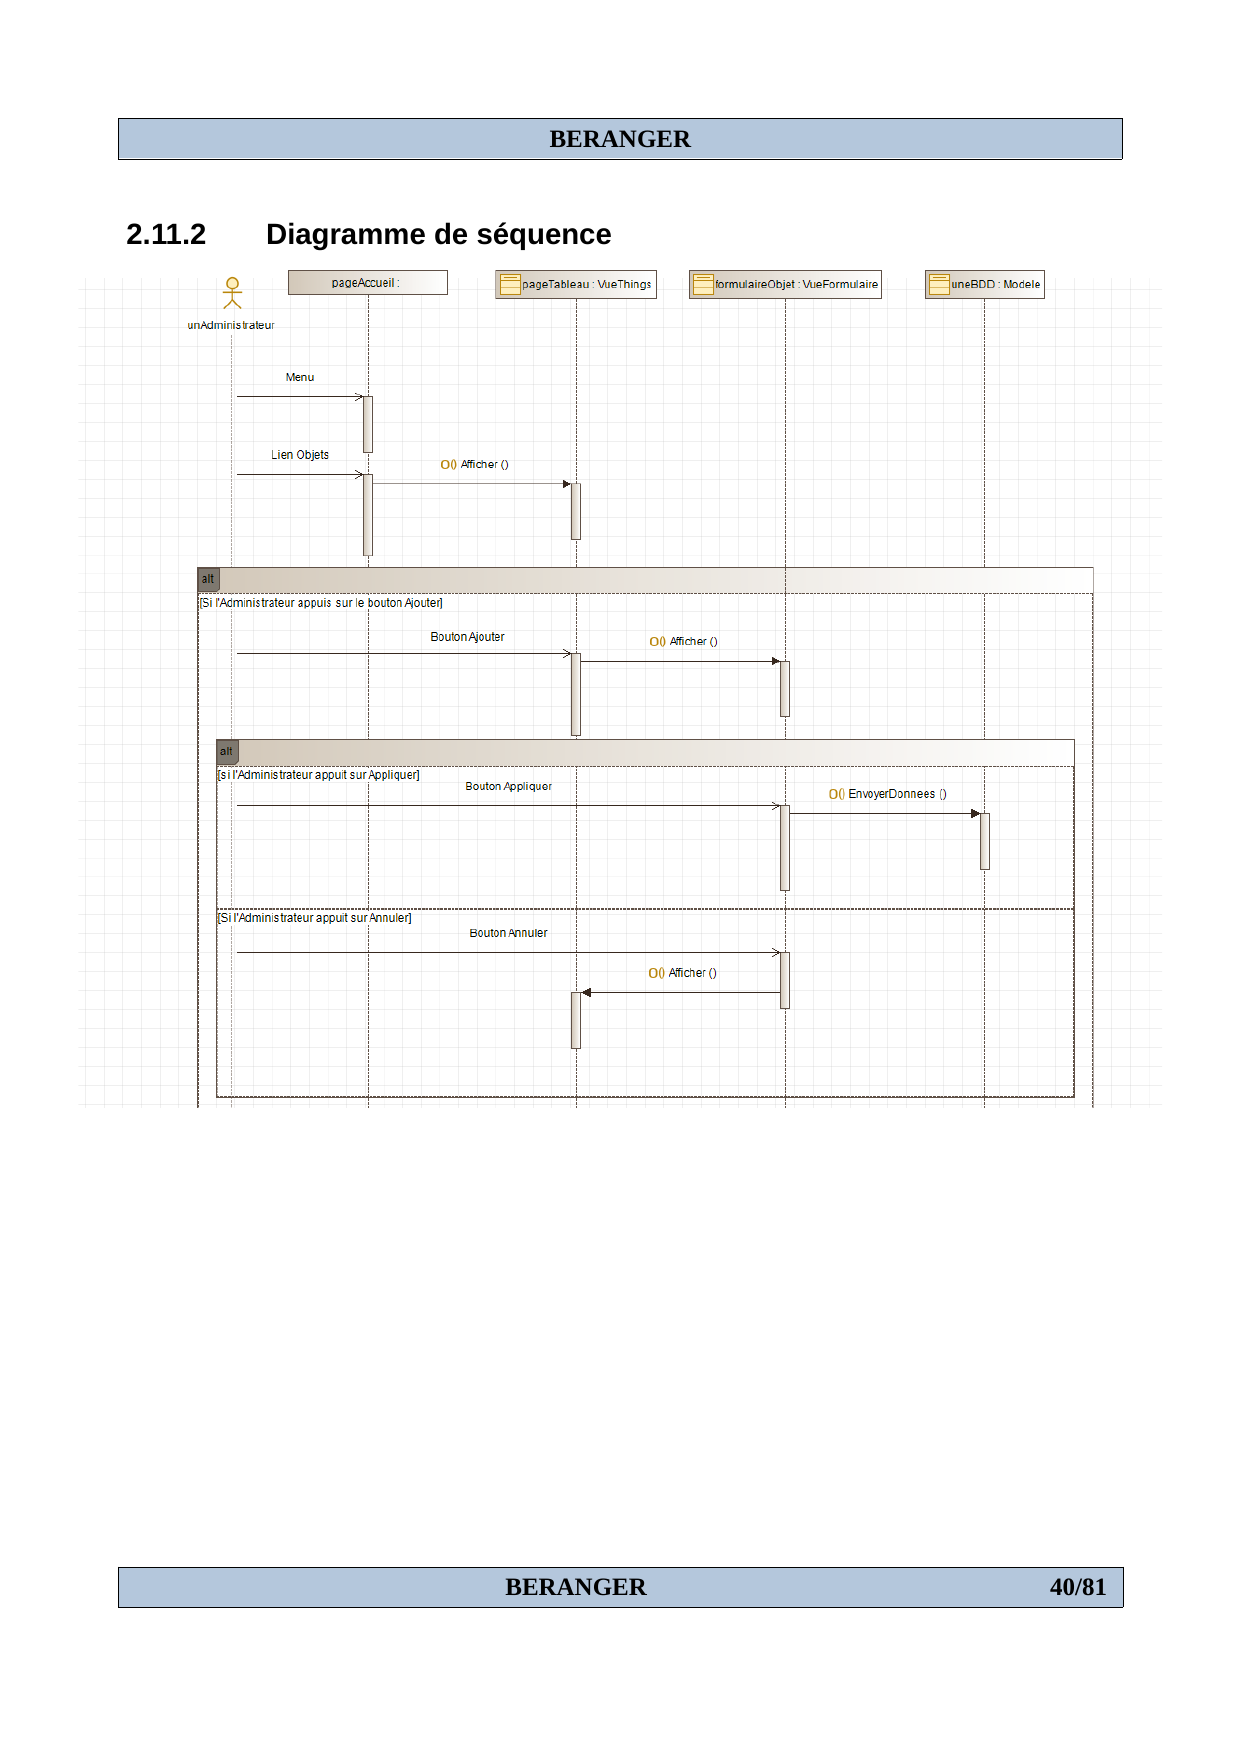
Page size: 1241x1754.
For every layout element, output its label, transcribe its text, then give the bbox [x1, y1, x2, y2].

subtitle Diagramme de séquence [118, 217, 1122, 251]
picture [78, 270, 1163, 1108]
